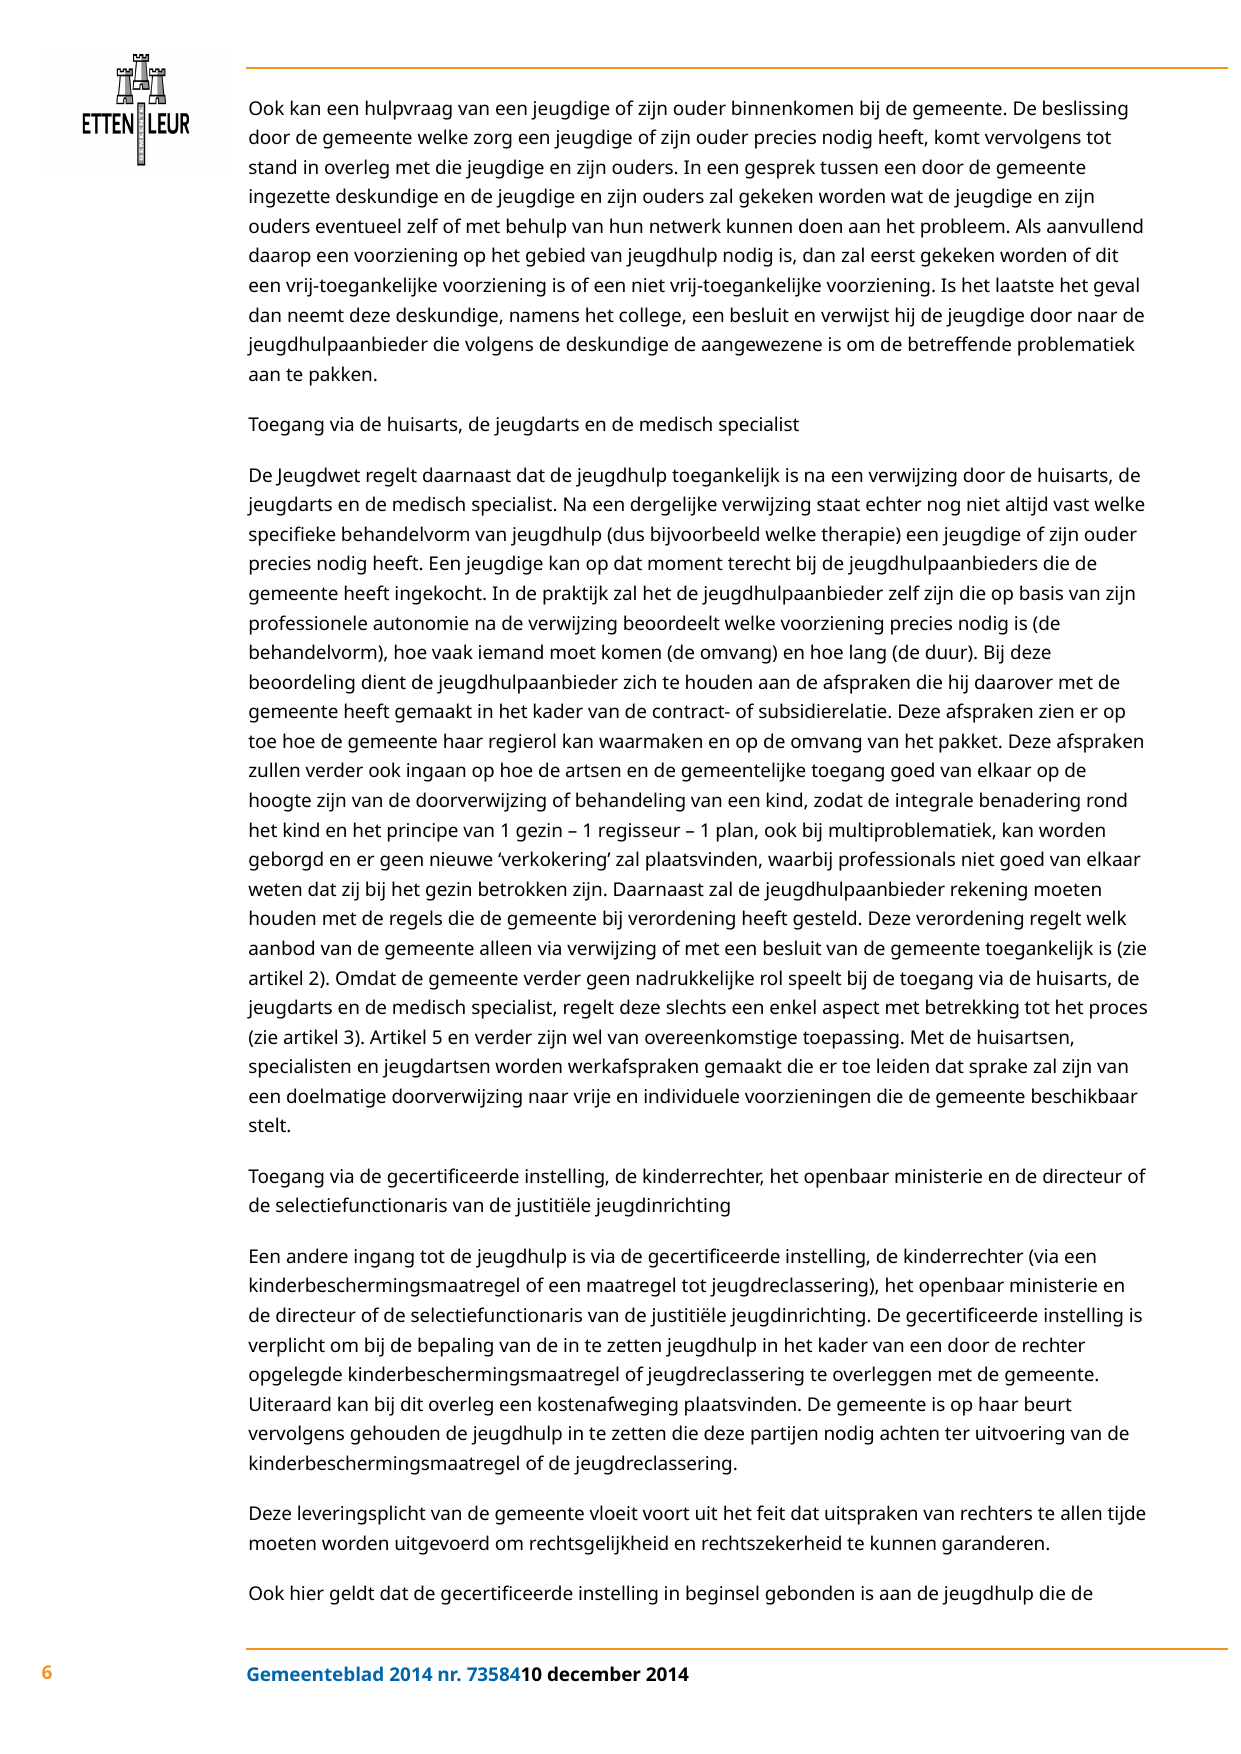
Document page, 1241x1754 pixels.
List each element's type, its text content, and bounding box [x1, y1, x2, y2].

text Deze leveringsplicht van de gemeente vloeit voort uit het feit dat uitspraken van rechters te allen tijde moeten worden uitgevoerd om rechtsgelijkheid en rechtszekerheid te kunnen garanderen. [248, 1501, 1152, 1556]
picture [41, 47, 231, 172]
text Toegang via de huisarts, de jeugdarts en de medisch specialist [248, 411, 1152, 437]
text Ook hier geldt dat de gecertificeerde instelling in beginsel gebonden is aan de jeugdhulp die de [248, 1581, 1152, 1606]
text De Jeugdwet regelt daarnaast dat de jeugdhulp toegankelijk is na een verwijzing door de huisarts, de jeugdarts en de medisch specialist. Na een dergelijke verwijzing staat echter nog niet altijd vast welke specifieke behandelvorm van jeugdhulp (dus bijvoorbeeld welke therapie) een jeugdige of zijn ouder precies nodig heeft. Een jeugdige kan op dat moment terecht bij de jeugdhulpaanbieders die de gemeente heeft ingekocht. In de praktijk zal het de jeugdhulpaanbieder zelf zijn die op basis van zijn professionele autonomie na de verwijzing beoordeelt welke voorziening precies nodig is (de behandelvorm), hoe vaak iemand moet komen (de omvang) en hoe lang (de duur). Bij deze beoordeling dient de jeugdhulpaanbieder zich te houden aan de afspraken die hij daarover met de gemeente heeft gemaakt in het kader van de contract- of subsidierelatie. Deze afspraken zien er op toe hoe de gemeente haar regierol kan waarmaken en op de omvang van het pakket. Deze afspraken zullen verder ook ingaan op hoe de artsen en de gemeentelijke toegang goed van elkaar op de hoogte zijn van de doorverwijzing of behandeling van een kind, zodat de integrale benadering rond het kind en het principe van 1 gezin – 1 regisseur – 1 plan, ook bij multiproblematiek, kan worden geborgd en er geen nieuwe ‘verkokering’ zal plaatsvinden, waarbij professionals niet goed van elkaar weten dat zij bij het gezin betrokken zijn. Daarnaast zal de jeugdhulpaanbieder rekening moeten houden met de regels die de gemeente bij verordening heeft gesteld. Deze verordening regelt welk aanbod van de gemeente alleen via verwijzing of met een besluit van de gemeente toegankelijk is (zie artikel 2). Omdat de gemeente verder geen nadrukkelijke rol speelt bij de toegang via de huisarts, de jeugdarts en de medisch specialist, regelt deze slechts een enkel aspect met betrekking tot het proces (zie artikel 3). Artikel 5 en verder zijn wel van overeenkomstige toepassing. Met de huisartsen, specialisten en jeugdartsen worden werkafspraken gemaakt die er toe leiden dat sprake zal zijn van een doelmatige doorverwijzing naar vrije en individuele voorzieningen die de gemeente beschikbaar stelt. [248, 462, 1152, 1138]
text Ook kan een hulpvraag van een jeugdige of zijn ouder binnenkomen bij de gemeente. De beslissing door de gemeente welke zorg een jeugdige of zijn ouder precies nodig heeft, komt vervolgens tot stand in overleg met die jeugdige en zijn ouders. In een gesprek tussen een door de gemeente ingezette deskundige en de jeugdige en zijn ouders zal gekeken worden wat de jeugdige en zijn ouders eventueel zelf of met behulp van hun netwerk kunnen doen aan het probleem. Als aanvullend daarop een voorziening op het gebied van jeugdhulp nodig is, dan zal eerst gekeken worden of dit een vrij-toegankelijke voorziening is of een niet vrij-toegankelijke voorziening. Is het laatste het geval dan neemt deze deskundige, namens het college, een besluit en verwijst hij de jeugdige door naar de jeugdhulpaanbieder die volgens de deskundige de aangewezene is om de betreffende problematiek aan te pakken. [248, 95, 1152, 387]
text Toegang via de gecertificeerde instelling, de kinderrechter, het openbaar ministerie en de directeur of de selectiefunctionaris van de justitiële jeugdinrichting [248, 1163, 1152, 1218]
text Een andere ingang tot de jeugdhulp is via de gecertificeerde instelling, de kinderrechter (via een kinderbeschermingsmaatregel of een maatregel tot jeugdreclassering), het openbaar ministerie en de directeur of de selectiefunctionaris van de justitiële jeugdinrichting. De gecertificeerde instelling is verplicht om bij de bepaling van de in te zetten jeugdhulp in het kader van een door de rechter opgelegde kinderbeschermingsmaatregel of jeugdreclassering te overleggen met de gemeente. Uiteraard kan bij dit overleg een kostenafweging plaatsvinden. De gemeente is op haar beurt vervolgens gehouden de jeugdhulp in te zetten die deze partijen nodig achten ter uitvoering van de kinderbeschermingsmaatregel of de jeugdreclassering. [248, 1243, 1152, 1476]
